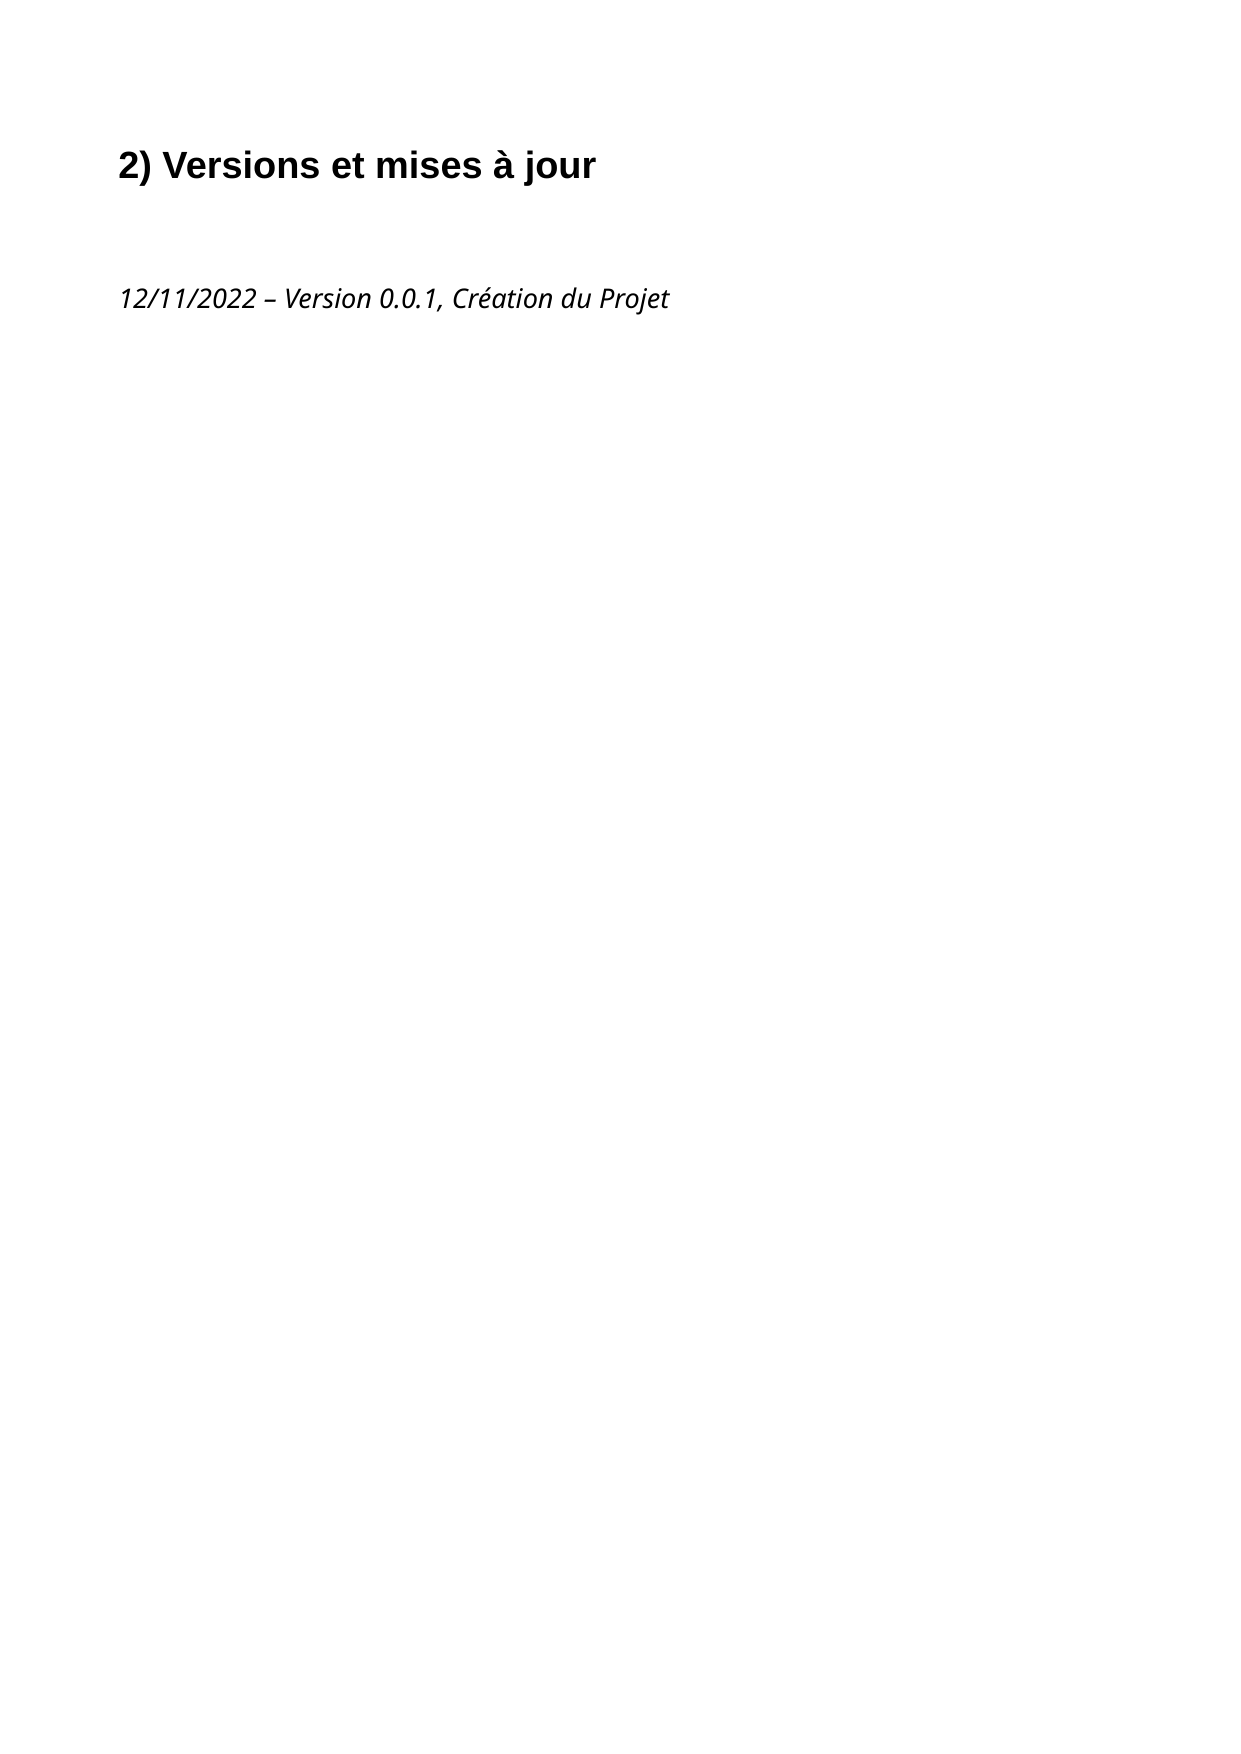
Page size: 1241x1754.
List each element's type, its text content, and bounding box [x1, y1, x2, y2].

text 12/11/2022 – Version 0.0.1, Création du Projet [118, 279, 1122, 316]
subtitle 2) Versions et mises à jour [118, 143, 1122, 187]
